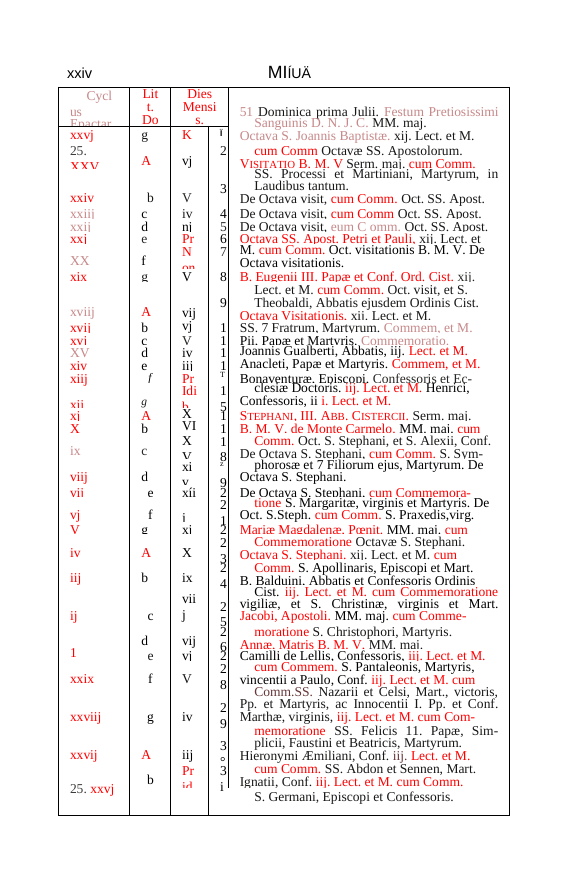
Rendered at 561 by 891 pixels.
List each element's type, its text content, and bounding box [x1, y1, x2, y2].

table_cell vj [171, 143, 208, 168]
table_cell vij [59, 485, 129, 497]
table_cell Commemoratione Octavæ S. Stephani. Octava S. Stephani. xij. Lect. et M. cum [229, 534, 509, 560]
table_cell xxiij [59, 206, 129, 219]
table_cell Comm. S. Apollinaris, Episcopi et Mart. B. Balduini, Abbatis et Confessoris Ordinis [229, 560, 509, 585]
table_cell 3 [209, 168, 228, 206]
table_cell 24 [209, 560, 228, 585]
table_cell Idib. [171, 383, 208, 408]
table_cell iij [171, 358, 208, 370]
table_cell z9 [209, 459, 228, 484]
table_header Cyclus Epactar. [59, 88, 129, 126]
table_cell T4 [209, 370, 228, 383]
table_cell xxvj [59, 127, 129, 143]
table_cell Octava SS. Apost. Petri et Pauli, xij. Lect. et [229, 231, 509, 244]
table_cell d [130, 459, 170, 484]
table_cell 16 [209, 408, 228, 420]
table_cell vj [59, 497, 129, 522]
table_cell Prid. [171, 370, 208, 383]
table_cell Comm.SS. Nazarii et Celsi, Mart., victoris, Pp. et Martyris, ac Innocentii I. Pp. et Conf. Marthæ, virginis, iij. Lect. et M. cum Com- [229, 686, 509, 725]
table_cell A [130, 534, 170, 560]
table_cell V [171, 168, 208, 206]
table_cell phorosæ et 7 Filiorum ejus, Martyrum. De Octava S. Stephani. [229, 459, 509, 484]
table_cell xxij [59, 219, 129, 231]
table_cell 25 [209, 585, 228, 623]
table_cell XV [171, 433, 208, 458]
table_cell g [130, 127, 170, 143]
table_cell De Octava S. Stephani, cum Commemora- [229, 485, 509, 497]
table_cell xxix [59, 661, 129, 686]
table_cell iv [171, 686, 208, 725]
table_cell Bonaventuræ, Episcopi, Confessoris et Ec- [229, 370, 509, 383]
table_cell 15 [209, 383, 228, 408]
table_cell A [130, 408, 170, 420]
table_cell viij [59, 459, 129, 484]
table_cell c [130, 585, 170, 623]
table_cell g [130, 522, 170, 534]
table_cell 23 [209, 534, 228, 560]
table_cell xj [171, 522, 208, 534]
table_cell Prid. [171, 763, 208, 788]
table_cell Prid. [171, 231, 208, 244]
table_cell ij [59, 585, 129, 623]
table_cell 2 [209, 143, 228, 168]
table_cell 10 [209, 319, 228, 333]
table_cell b [130, 319, 170, 333]
table_cell 8 [209, 269, 228, 282]
table_cell g [130, 686, 170, 725]
table_header Litt. Dom. [130, 88, 170, 126]
table_cell 29 [209, 686, 228, 725]
table_cell De Octava visit, eum C omm. Oct. SS. Apost. [229, 219, 509, 231]
table_cell Kal. [171, 127, 208, 143]
table_cell xxiv [59, 168, 129, 206]
table_cell ï [209, 127, 228, 143]
table_cell Camilli de Lellis, Confessoris, iij. Lect. et M. [229, 648, 509, 661]
table_cell Pii, Papæ et Martyris. Commemoratio. [229, 333, 509, 345]
table_cell xxj [59, 231, 129, 244]
table_cell f [130, 497, 170, 522]
table_cell XVIJ xvj [171, 408, 208, 433]
table_cell f [130, 370, 170, 383]
table_cell X [171, 534, 208, 560]
table_cell d [130, 624, 170, 648]
table_cell clesiæ Doctoris. iij. Lect. et M. Henrici, Confessoris, ii i. Lect. et M. [229, 383, 509, 408]
table_cell e [130, 648, 170, 661]
table_cell d [130, 219, 170, 231]
table_cell f [130, 661, 170, 686]
table_cell A [130, 143, 170, 168]
table_cell Comm. Oct. S. Stephani, et S. Alexii, Conf. De Octava S. Stephani, cum Comm. S. Sym- [229, 433, 509, 458]
table_cell 4 [209, 206, 228, 219]
table_cell Lect. et M. cum Comm. Oct. visit, et S. Theobaldi, Abbatis ejusdem Ordinis Cist. Octava Visitationis, xij. Lect. et M. [229, 282, 509, 319]
table_cell [171, 788, 208, 815]
table_cell viij vij [171, 585, 208, 648]
table_cell iv [59, 534, 129, 560]
table_cell g [130, 269, 170, 282]
table_cell cum Comm. SS. Abdon et Sennen, Mart. Ignatii, Conf. iij. Lect. et M. cum Comm. [229, 763, 509, 788]
table_cell cum Commem. S. Pantaleonis, Martyris, vincentii a Paulo, Conf. iij. Lect. et M. cum [229, 661, 509, 686]
table_cell e [130, 485, 170, 497]
table_cell c [130, 206, 170, 219]
table_cell xiv [171, 459, 208, 484]
table_cell nj [171, 219, 208, 231]
table_cell xxvij [59, 725, 129, 763]
table_cell 18 [209, 433, 228, 458]
table_cell SS. Processi et Martiniani, Martyrum, in Laudibus tantum. De Octava visit, cum Comm. Oct. SS. Apost. [229, 168, 509, 206]
table_cell 11 [209, 333, 228, 345]
table_cell b [130, 560, 170, 585]
table_cell B. Eugenii III. Papæ et Conf. Ord. Cist. xij. [229, 269, 509, 282]
table_cell 20 [209, 485, 228, 497]
table_header Dies Mensis. [171, 88, 228, 126]
table_cell 7 [209, 244, 228, 269]
table_cell c [130, 433, 170, 458]
table_cell 27 [209, 648, 228, 661]
table_cell 6 [209, 231, 228, 244]
table_cell Non. [171, 244, 208, 269]
table_cell xiv [59, 358, 129, 370]
table_cell xvj [59, 333, 129, 345]
table_cell S. Germani, Episcopi et Confessoris. [228, 788, 509, 815]
table_cell 3° [209, 725, 228, 763]
table_cell XX [59, 244, 129, 269]
table_cell B. M. V. de Monte Carmelo. MM. maj. cum [229, 420, 509, 433]
table_cell V [59, 522, 129, 534]
table_cell vij vj [171, 282, 208, 333]
table_cell xvij [59, 319, 129, 333]
table_cell xxviij [59, 686, 129, 725]
table_cell c [130, 333, 170, 345]
table_cell [209, 788, 228, 815]
table_cell VUJ [171, 269, 208, 282]
table_cell g [130, 383, 170, 408]
table_cell 26 [209, 624, 228, 648]
table_cell 13 [209, 358, 228, 370]
table_cell 22 [209, 522, 228, 534]
table_cell Mariæ Magdalenæ, Pœnit. MM. maj. cum [229, 522, 509, 534]
table_header 51 Dominica prima Julii. Festum Pretiosissimi Sanguinis D. N. J. C. MM. maj. Octava S. Joannis Baptistæ. xij. Lect. et M. [229, 88, 509, 143]
table_cell e [130, 231, 170, 244]
table_cell cum Comm Octavæ SS. Apostolorum. Visitatio B. M. V Serm. maj. cum Comm. [229, 143, 509, 168]
table_cell xj [59, 408, 129, 420]
table_cell f [130, 244, 170, 269]
table_cell V [171, 333, 208, 345]
table_cell iij [171, 725, 208, 763]
table_cell 28 [209, 661, 228, 686]
table_cell De Octava visit, cum Comm Oct. SS. Apost. [229, 206, 509, 219]
table_cell A [130, 725, 170, 763]
table_cell xviij [59, 282, 129, 319]
table_cell A [130, 282, 170, 319]
table_cell SS. 7 Fratrum, Martyrum. Commem, et M. [229, 319, 509, 333]
table_cell 9 [209, 282, 228, 319]
table_cell ix [171, 560, 208, 585]
table_cell memoratione SS. Felicis 11. Papæ, Sim- plicii, Faustini et Beatricis, Martyrum. Hieronymi Æmiliani, Conf. iij. Lect. et M. [229, 725, 509, 763]
table_cell vj [171, 648, 208, 661]
table_cell iv [171, 345, 208, 357]
table_cell Joannis Gualberti, Abbatis, iij. Lect. et M. Anacleti, Papæ et Martyris. Commem, et M. [229, 345, 509, 370]
table_cell M. cum Comm. Oct. visitationis B. M. V. De Octava visitationis. [229, 244, 509, 269]
table_cell b [130, 420, 170, 433]
table_cell iij [59, 560, 129, 585]
table_cell 1 [59, 624, 129, 661]
table_cell 12 [209, 345, 228, 357]
table_cell xíij xij [171, 485, 208, 522]
table_cell 5 [209, 219, 228, 231]
table_cell iv [171, 206, 208, 219]
table_cell moratione S. Christophori, Martyris. Annæ, Matris B. M. V, MM. maj. [229, 624, 509, 648]
table_cell 17 [209, 420, 228, 433]
table_cell b [130, 168, 170, 206]
table_cell [130, 788, 170, 815]
table_cell xiij xij [59, 370, 129, 408]
table_cell 3i [209, 763, 228, 788]
table_cell 25. xxvj [59, 763, 129, 815]
table_cell ix [59, 433, 129, 458]
table_cell 25. XXV [59, 143, 129, 168]
table_cell V [171, 661, 208, 686]
table_cell e [130, 358, 170, 370]
table_cell Stephani, III. Abb. Cistercii. Serm. maj. [229, 408, 509, 420]
table_cell b [130, 763, 170, 788]
table_cell tione S. Margaritæ, virginis et Martyris. De Oct. S.Steph. cum Comm. S. Praxedis,virg. [229, 497, 509, 522]
table_cell X [59, 420, 129, 433]
table_cell xix [59, 269, 129, 282]
table_cell XV [59, 345, 129, 357]
table_cell 21 [209, 497, 228, 522]
table_cell d [130, 345, 170, 357]
table_cell Cist. iij. Lect. et M. cum Commemoratione vigiliæ, et S. Christinæ, virginis et Mart. Jacobi, Apostoli. MM. maj. cum Comme- [229, 585, 509, 623]
